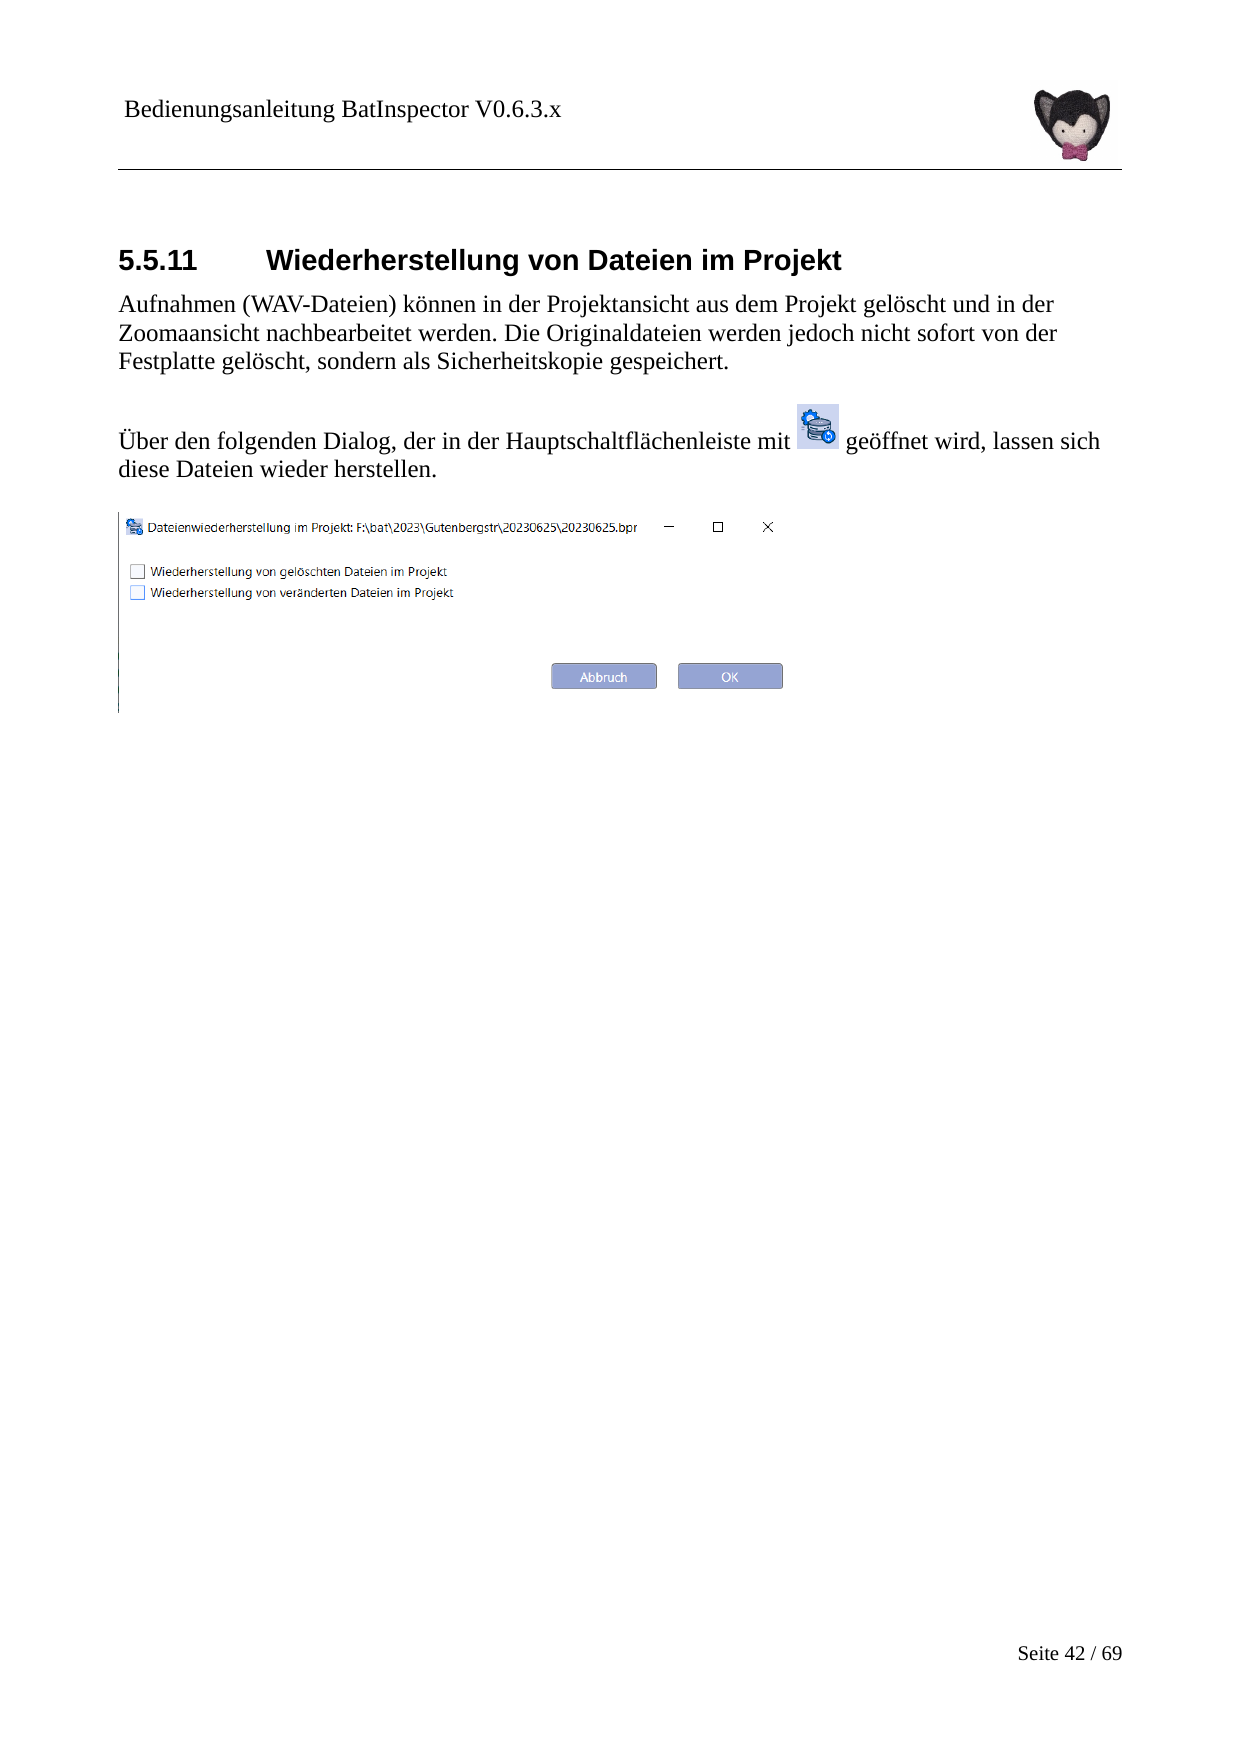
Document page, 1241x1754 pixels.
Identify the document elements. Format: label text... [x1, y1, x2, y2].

subtitle Wiederherstellung von Dateien im Projekt [118, 243, 1122, 276]
text Über den folgenden Dialog, der in der Hauptschaltflächenleiste mit geöffnet wird, lassen sich diese Dateien wieder herstellen. [118, 404, 1122, 483]
picture [797, 403, 839, 449]
text Aufnahmen (WAV-Dateien) können in der Projektansicht aus dem Projekt gelöscht und in der Zoomaansicht nachbearbeitet werden. Die Originaldateien werden jedoch nicht sofort von der Festplatte gelöscht, sondern als Sicherheitskopie gespeichert. [118, 289, 1122, 375]
picture [1030, 80, 1119, 169]
picture [118, 512, 793, 713]
